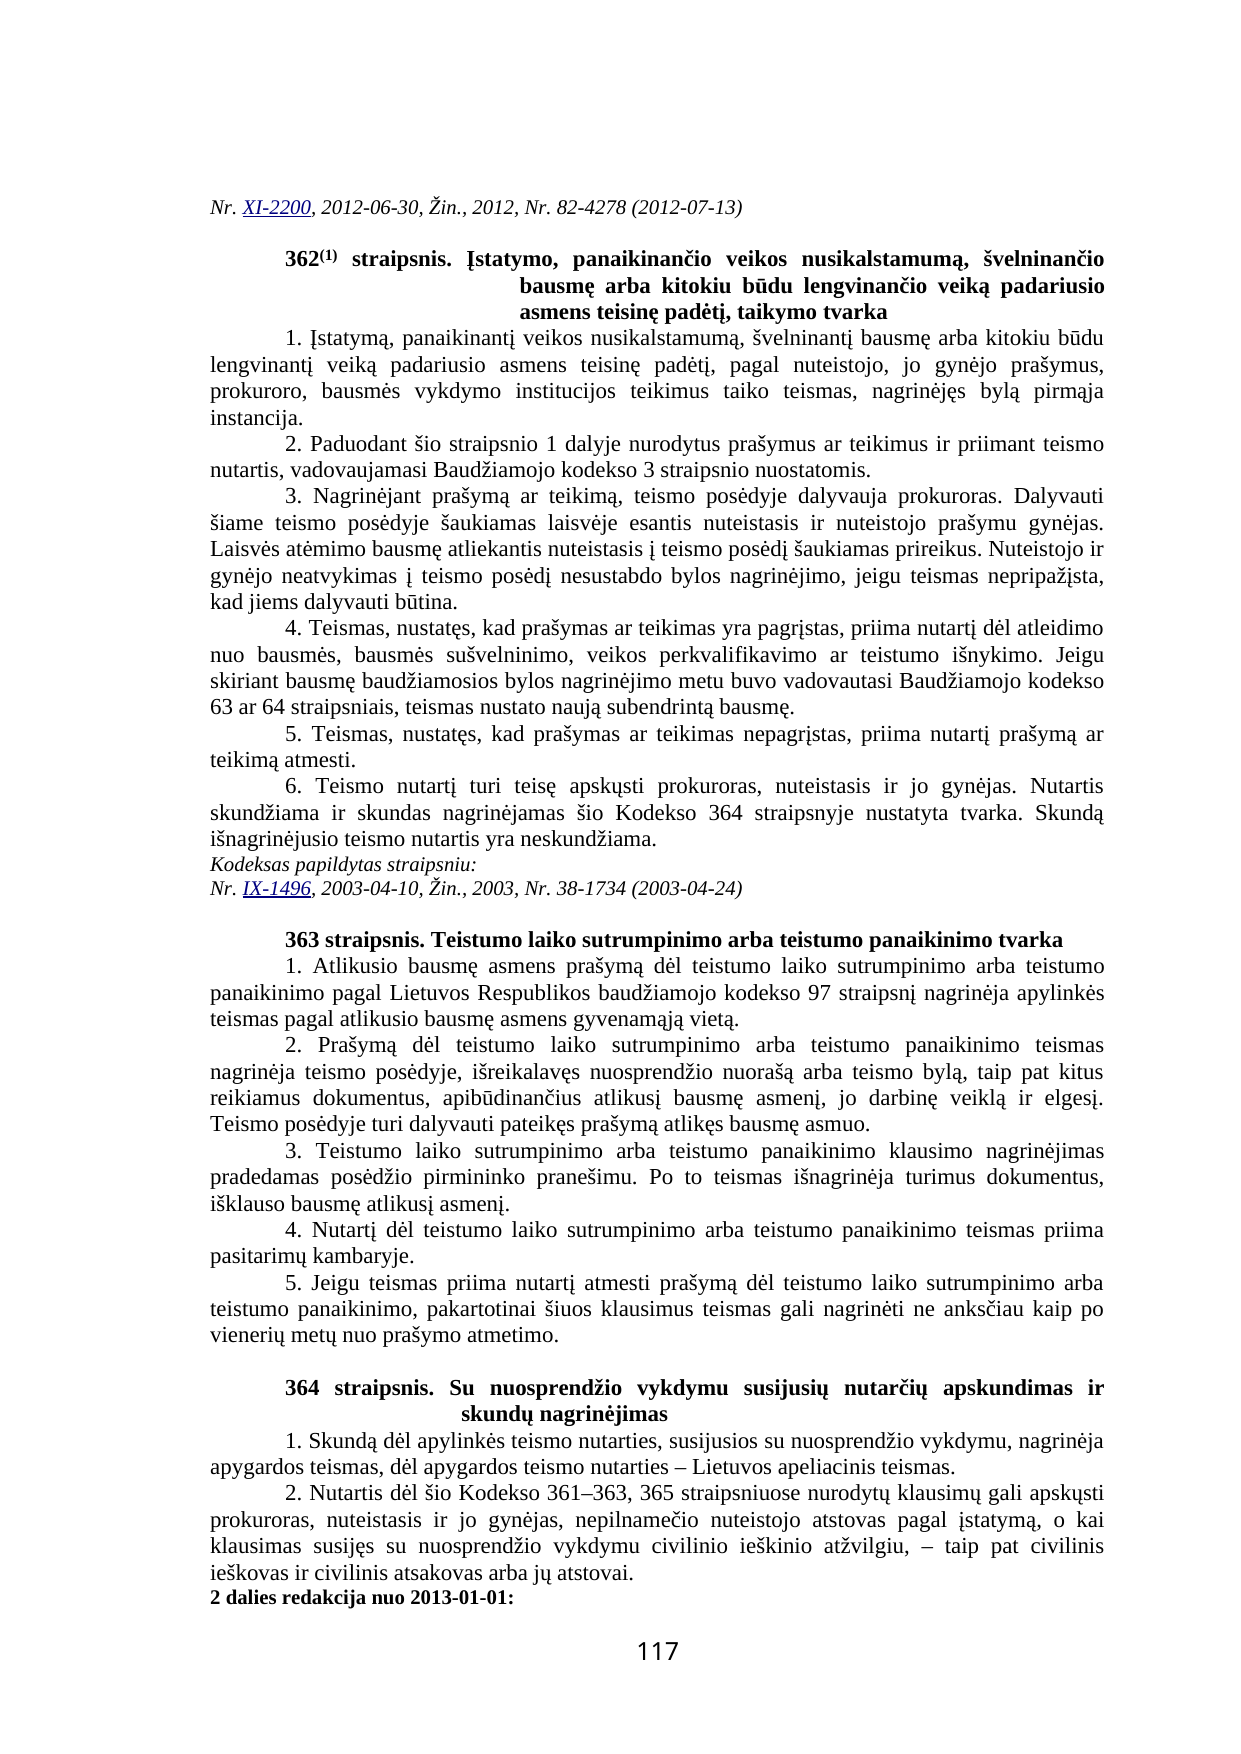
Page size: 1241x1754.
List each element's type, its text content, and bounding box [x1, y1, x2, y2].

text 364 straipsnis. Su nuosprendžio vykdymu susijusių nutarčių apskundimas ir skundų nagrinėjimas [285, 1374, 1106, 1427]
text 3. Nagrinėjant prašymą ar teikimą, teismo posėdyje dalyvauja prokuroras. Dalyvauti šiame teismo posėdyje šaukiamas laisvėje esantis nuteistasis ir nuteistojo prašymu gynėjas. Laisvės atėmimo bausmę atliekantis nuteistasis į teismo posėdį šaukiamas prireikus. Nuteistojo ir gynėjo neatvykimas į teismo posėdį nesustabdo bylos nagrinėjimo, jeigu teismas nepripažįsta, kad jiems dalyvauti būtina. [210, 483, 1106, 614]
text 2. Prašymą dėl teistumo laiko sutrumpinimo arba teistumo panaikinimo teismas nagrinėja teismo posėdyje, išreikalavęs nuosprendžio nuorašą arba teismo bylą, taip pat kitus reikiamus dokumentus, apibūdinančius atlikusį bausmę asmenį, jo darbinę veiklą ir elgesį. Teismo posėdyje turi dalyvauti pateikęs prašymą atlikęs bausmę asmuo. [210, 1031, 1106, 1137]
text 1. Skundą dėl apylinkės teismo nutarties, susijusios su nuosprendžio vykdymu, nagrinėja apygardos teismas, dėl apygardos teismo nutarties – Lietuvos apeliacinis teismas. [210, 1427, 1106, 1479]
text 2. Paduodant šio straipsnio 1 dalyje nurodytus prašymus ar teikimus ir priimant teismo nutartis, vadovaujamasi Baudžiamojo kodekso 3 straipsnio nuostatomis. [210, 430, 1106, 483]
text Nr. IX-1496, 2003-04-10, Žin., 2003, Nr. 38-1734 (2003-04-24) [210, 876, 1106, 900]
text 5. Jeigu teismas priima nutartį atmesti prašymą dėl teistumo laiko sutrumpinimo arba teistumo panaikinimo, pakartotinai šiuos klausimus teismas gali nagrinėti ne anksčiau kaip po vienerių metų nuo prašymo atmetimo. [210, 1269, 1106, 1348]
text Nr. XI-2200, 2012-06-30, Žin., 2012, Nr. 82-4278 (2012-07-13) [210, 195, 1106, 219]
text 3. Teistumo laiko sutrumpinimo arba teistumo panaikinimo klausimo nagrinėjimas pradedamas posėdžio pirmininko pranešimu. Po to teismas išnagrinėja turimus dokumentus, išklauso bausmę atlikusį asmenį. [210, 1137, 1106, 1216]
text 6. Teismo nutartį turi teisę apskųsti prokuroras, nuteistasis ir jo gynėjas. Nutartis skundžiama ir skundas nagrinėjamas šio Kodekso 364 straipsnyje nustatyta tvarka. Skundą išnagrinėjusio teismo nutartis yra neskundžiama. [210, 772, 1106, 852]
text 4. Teismas, nustatęs, kad prašymas ar teikimas yra pagrįstas, priima nutartį dėl atleidimo nuo bausmės, bausmės sušvelninimo, veikos perkvalifikavimo ar teistumo išnykimo. Jeigu skiriant bausmę baudžiamosios bylos nagrinėjimo metu buvo vadovautasi Baudžiamojo kodekso 63 ar 64 straipsniais, teismas nustato naują subendrintą bausmę. [210, 614, 1106, 720]
text 1. Įstatymą, panaikinantį veikos nusikalstamumą, švelninantį bausmę arba kitokiu būdu lengvinantį veiką padariusio asmens teisinę padėtį, pagal nuteistojo, jo gynėjo prašymus, prokuroro, bausmės vykdymo institucijos teikimus taiko teismas, nagrinėjęs bylą pirmąja instancija. [210, 324, 1106, 430]
text Kodeksas papildytas straipsniu: [210, 852, 1106, 876]
text 2 dalies redakcija nuo 2013-01-01: [210, 1585, 1106, 1609]
text 4. Nutartį dėl teistumo laiko sutrumpinimo arba teistumo panaikinimo teismas priima pasitarimų kambaryje. [210, 1216, 1106, 1269]
text 2. Nutartis dėl šio Kodekso 361–363, 365 straipsniuose nurodytų klausimų gali apskųsti prokuroras, nuteistasis ir jo gynėjas, nepilnamečio nuteistojo atstovas pagal įstatymą, o kai klausimas susijęs su nuosprendžio vykdymu civilinio ieškinio atžvilgiu, – taip pat civilinis ieškovas ir civilinis atsakovas arba jų atstovai. [210, 1479, 1106, 1585]
text 362(1) straipsnis. Įstatymo, panaikinančio veikos nusikalstamumą, švelninančio bausmę arba kitokiu būdu lengvinančio veiką padariusio asmens teisinę padėtį, taikymo tvarka [285, 245, 1106, 324]
text 5. Teismas, nustatęs, kad prašymas ar teikimas nepagrįstas, priima nutartį prašymą ar teikimą atmesti. [210, 720, 1106, 772]
text 363 straipsnis. Teistumo laiko sutrumpinimo arba teistumo panaikinimo tvarka [285, 926, 1106, 952]
text 1. Atlikusio bausmę asmens prašymą dėl teistumo laiko sutrumpinimo arba teistumo panaikinimo pagal Lietuvos Respublikos baudžiamojo kodekso 97 straipsnį nagrinėja apylinkės teismas pagal atlikusio bausmę asmens gyvenamąją vietą. [210, 952, 1106, 1031]
